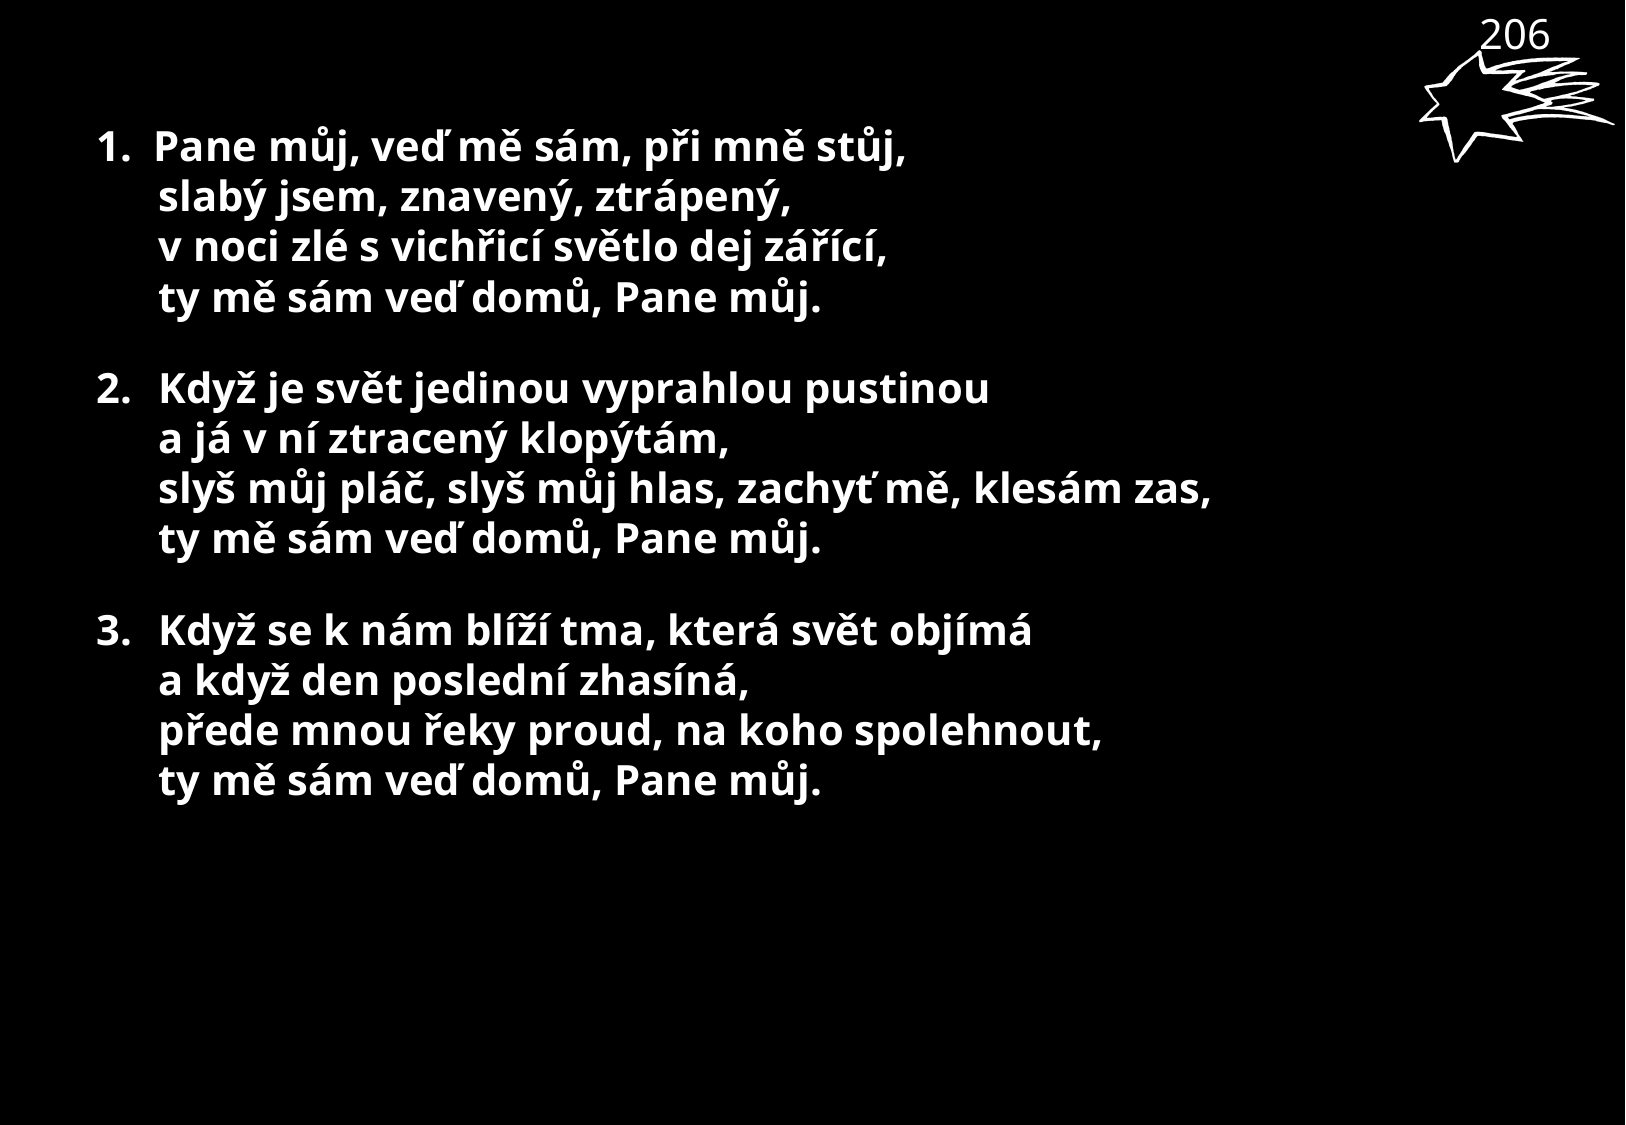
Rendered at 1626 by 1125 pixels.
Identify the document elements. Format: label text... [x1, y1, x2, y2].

list 1. Pane můj, veď mě sám, při mně stůj, slabý jsem, znavený, ztrápený, v noci zlé s vichřicí světlo dej zářící, ty mě sám veď domů, Pane můj. 2. Když je svět jedinou vyprahlou pustinou a já v ní ztracený klopýtám, slyš můj pláč, slyš můj hlas, zachyť mě, klesám zas, ty mě sám veď domů, Pane můj. 3. Když se k nám blíží tma, která svět objímá a když den poslední zhasíná, přede mnou řeky proud, na koho spolehnout, ty mě sám veď domů, Pane můj. [81, 112, 1544, 1101]
text_box 206 [1405, 0, 1626, 66]
